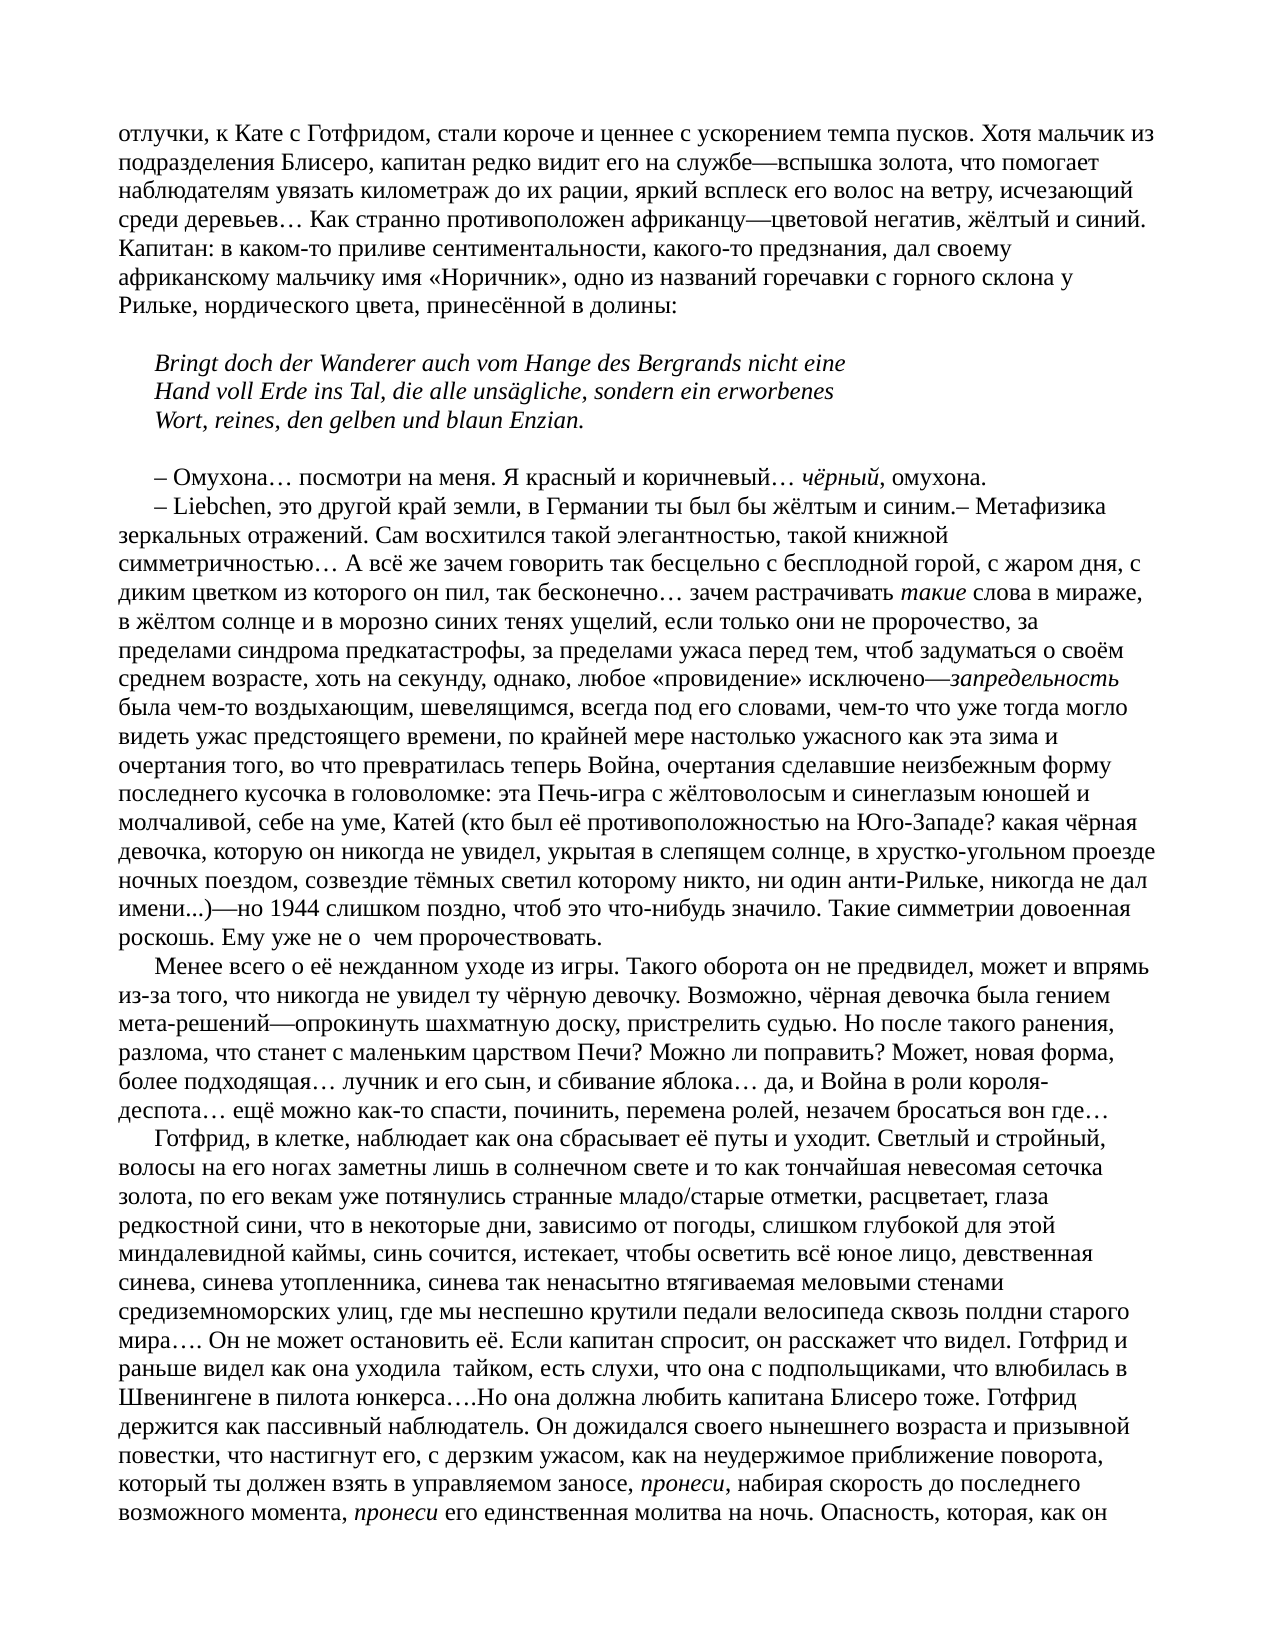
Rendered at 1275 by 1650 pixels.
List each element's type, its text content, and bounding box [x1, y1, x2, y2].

text – Liebchen, это другой край земли, в Германии ты был бы жёлтым и синим.– Метафизика зеркальных отражений. Сам восхитился такой элегантностью, такой книжной симметричностью… А всё же зачем говорить так бесцельно с бесплодной горой, с жаром дня, с диким цветком из которого он пил, так бесконечно… зачем растрачивать такие слова в мираже, в жёлтом солнце и в морозно синих тенях ущелий, если только они не пророчество, за пределами синдрома предкатастрофы, за пределами ужаса перед тем, чтоб задуматься о своём среднем возрасте, хоть на секунду, однако, любое «провидение» исключено—запредельность была чем-то воздыхающим, шевелящимся, всегда под его словами, чем-то что уже тогда могло видеть ужас предстоящего времени, по крайней мере настолько ужасного как эта зима и очертания того, во что превратилась теперь Война, очертания сделавшие неизбежным форму последнего кусочка в головоломке: эта Печь-игра с жёлтоволосым и синеглазым юношей и молчаливой, себе на уме, Катей (кто был её противоположностью на Юго-Западе? какая чёрная девочка, которую он никогда не увидел, укрытая в слепящем солнце, в хрустко-угольном проезде ночных поездом, созвездие тёмных светил которому никто, ни один анти-Рильке, никогда не дал имени...)—но 1944 слишком поздно, чтоб это что-нибудь значило. Такие симметрии довоенная роскошь. Ему уже не о чем пророчествовать. [118, 491, 1157, 951]
text Wort, reines, den gelben und blaun Enzian. [118, 405, 1157, 434]
text отлучки, к Кате с Готфридом, стали короче и ценнее с ускорением темпа пусков. Хотя мальчик из подразделения Блисеро, капитан редко видит его на службе—вспышка золота, что помогает наблюдателям увязать километраж до их рации, яркий всплеск его волос на ветру, исчезающий среди деревьев… Как странно противоположен африканцу—цветовой негатив, жёлтый и синий. Капитан: в каком-то приливе сентиментальности, какого-то предзнания, дал своему африканскому мальчику имя «Норичник», одно из названий горечавки с горного склона у Рильке, нордического цвета, принесённой в долины: [118, 118, 1157, 319]
text Менее всего о её нежданном уходе из игры. Такого оборота он не предвидел, может и впрямь из-за того, что никогда не увидел ту чёрную девочку. Возможно, чёрная девочка была гением мета-решений—опрокинуть шахматную доску, пристрелить судью. Но после такого ранения, разлома, что станет с маленьким царством Печи? Можно ли поправить? Может, новая форма, более подходящая… лучник и его сын, и сбивание яблока… да, и Война в роли короля-деспота… ещё можно как-то спасти, починить, перемена ролей, незачем бросаться вон где… [118, 951, 1157, 1123]
text Bringt doch der Wanderer auch vom Hange des Bergrands nicht eine [118, 348, 1157, 376]
text Готфрид, в клетке, наблюдает как она сбрасывает её путы и уходит. Светлый и стройный, волосы на его ногах заметны лишь в солнечном свете и то как тончайшая невесомая сеточка золота, по его векам уже потянулись странные младо/старые отметки, расцветает, глаза редкостной сини, что в некоторые дни, зависимо от погоды, слишком глубокой для этой миндалевидной каймы, синь сочится, истекает, чтобы осветить всё юное лицо, девственная синева, синева утопленника, синева так ненасытно втягиваемая меловыми стенами средиземноморских улиц, где мы неспешно крутили педали велосипеда сквозь полдни старого мира…. Он не может остановить её. Если капитан спросит, он расскажет что видел. Готфрид и раньше видел как она уходила тайком, есть слухи, что она с подпольщиками, что влюбилась в Швенингене в пилота юнкерса….Но она должна любить капитана Блисеро тоже. Готфрид держится как пассивный наблюдатель. Он дожидался своего нынешнего возраста и призывной повестки, что настигнут его, с дерзким ужасом, как на неудержимое приближение поворота, который ты должен взять в управляемом заносе, пронеси, набирая скорость до последнего возможного момента, пронеси его единственная молитва на ночь. Опасность, которая, как он [118, 1123, 1157, 1526]
text Hand voll Erde ins Tal, die alle unsägliche, sondern ein erworbenes [118, 376, 1157, 405]
text – Омухона… посмотри на меня. Я красный и коричневый… чёрный, омухона. [118, 462, 1157, 491]
